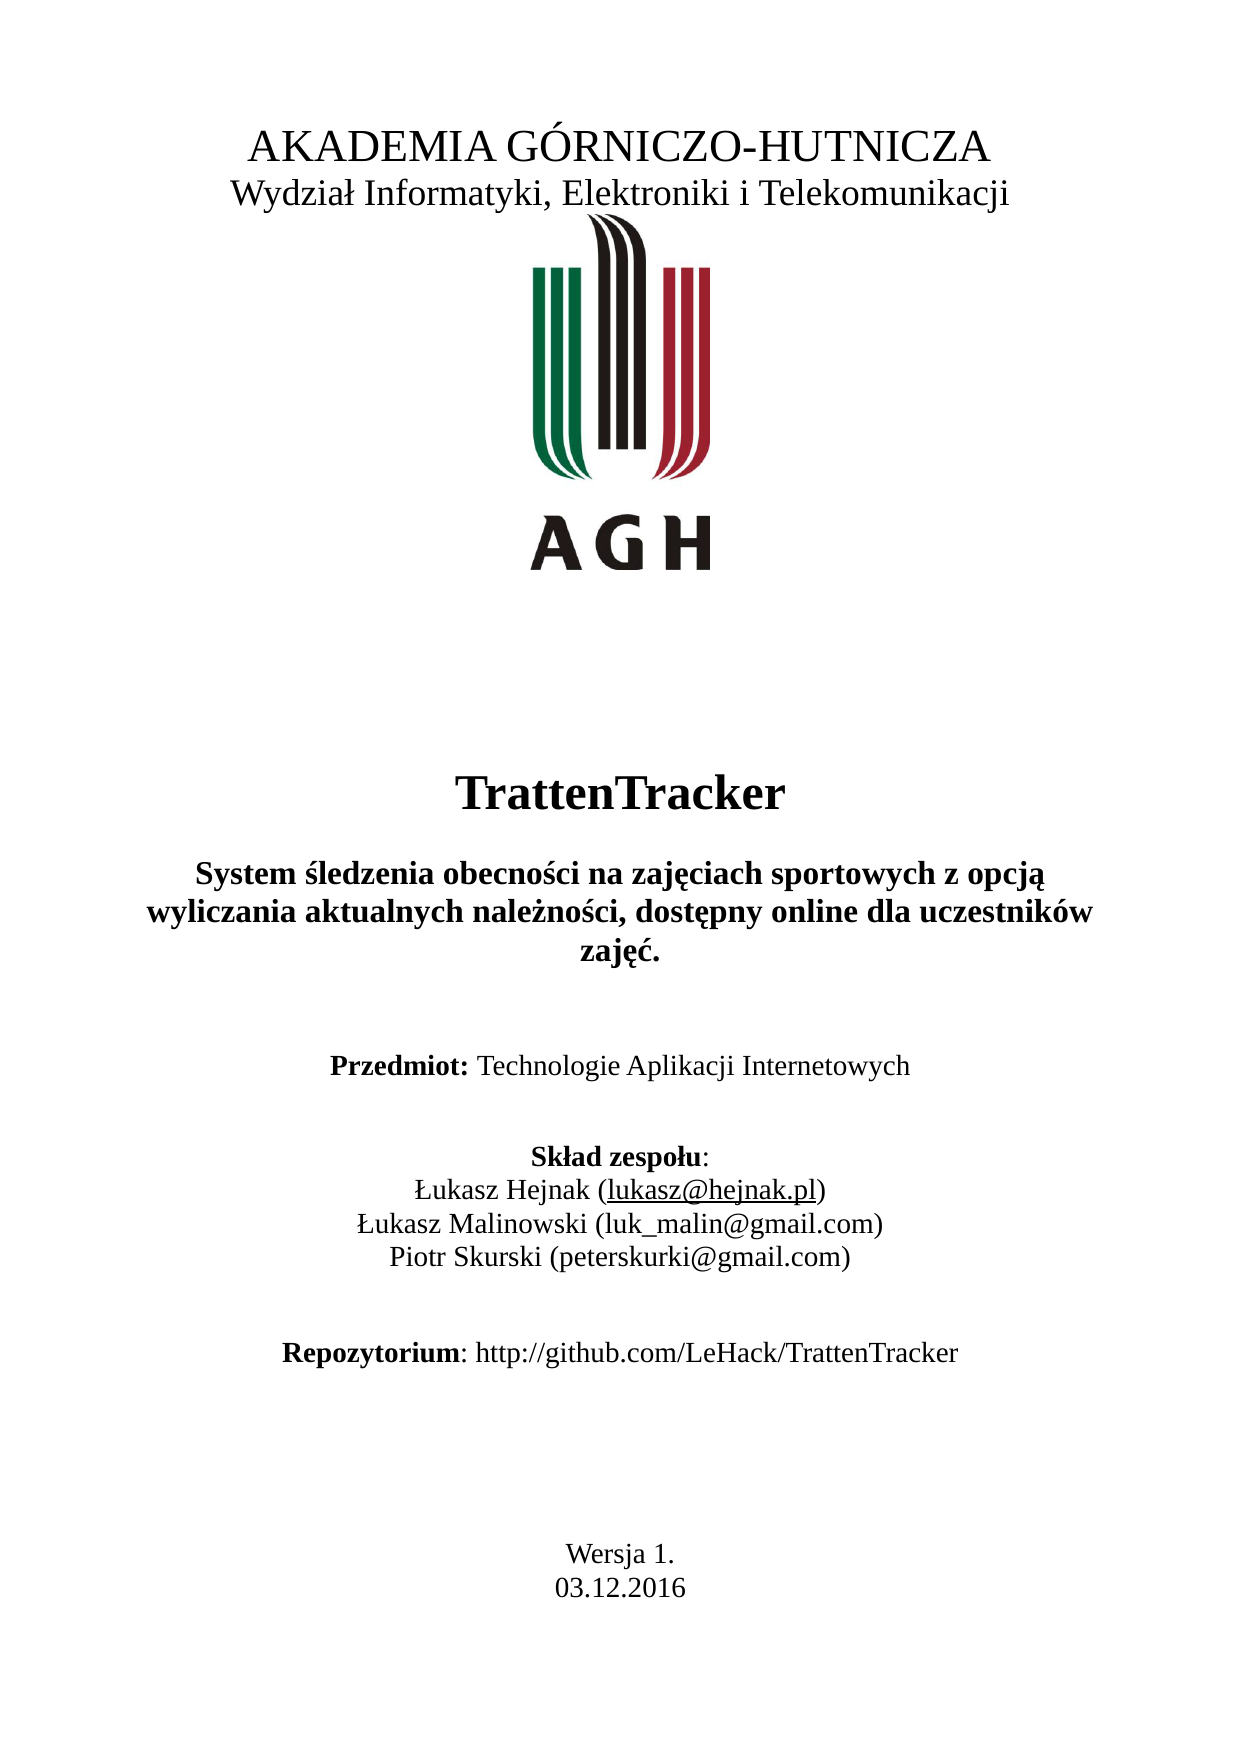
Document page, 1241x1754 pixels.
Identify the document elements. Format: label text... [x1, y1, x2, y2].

subtitle System śledzenia obecności na zajęciach sportowych z opcją wyliczania aktualnych należności, dostępny online dla uczestników zajęć. [118, 853, 1122, 968]
text Skład zespołu: [118, 1139, 1122, 1172]
text Łukasz Hejnak (lukasz@hejnak.pl) [118, 1172, 1122, 1206]
text Wydział Informatyki, Elektroniki i Telekomunikacji [118, 171, 1122, 214]
text Repozytorium: http://github.com/LeHack/TrattenTracker [118, 1335, 1122, 1369]
text Łukasz Malinowski (luk_malin@gmail.com) [118, 1206, 1122, 1239]
text Piotr Skurski (peterskurki@gmail.com) [118, 1239, 1122, 1273]
text AKADEMIA GÓRNICZO-HUTNICZA [118, 118, 1122, 171]
subtitle TrattenTracker [118, 762, 1122, 820]
text Przedmiot: Technologie Aplikacji Internetowych [118, 1048, 1122, 1081]
text 03.12.2016 [118, 1570, 1122, 1604]
text Wersja 1. [118, 1537, 1122, 1570]
